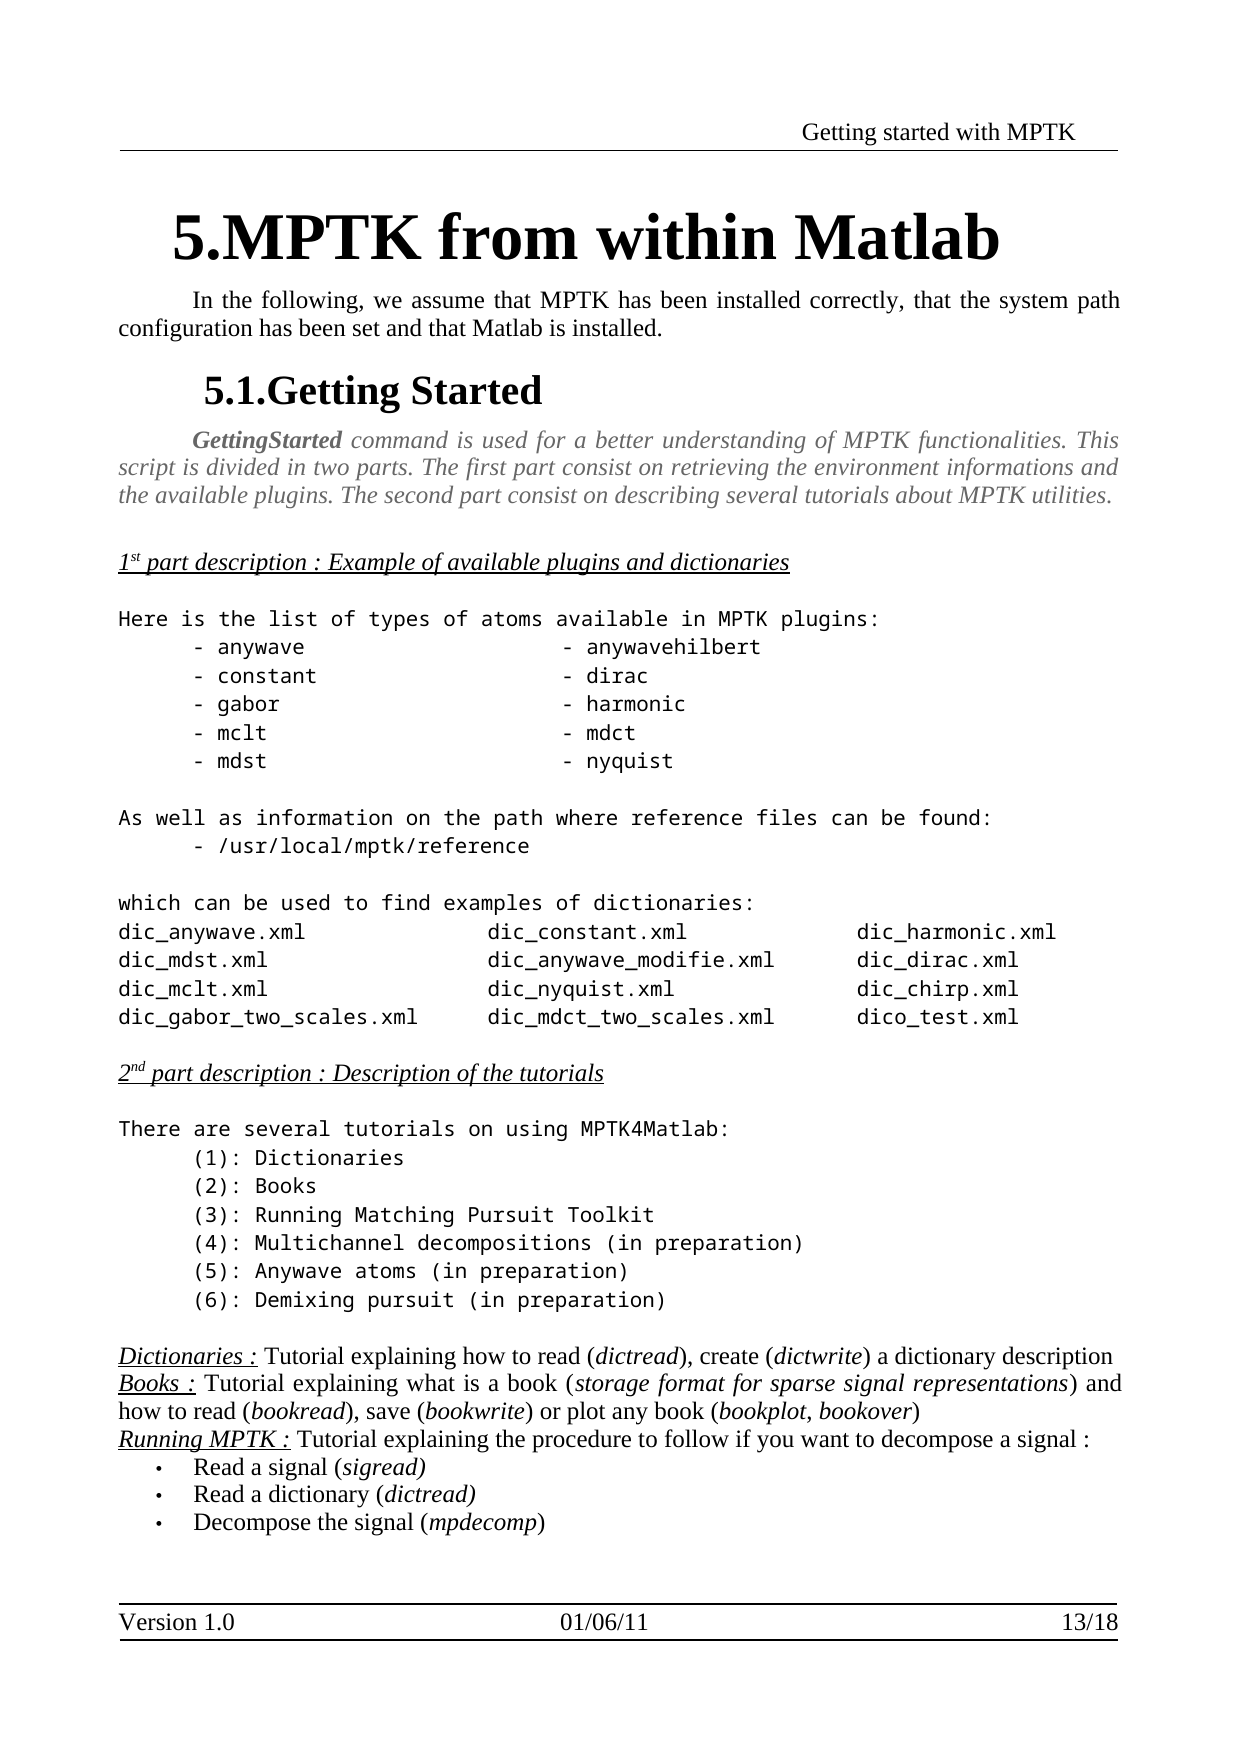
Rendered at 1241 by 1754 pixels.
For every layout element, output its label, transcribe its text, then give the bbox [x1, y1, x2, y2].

text which can be used to find examples of dictionaries: [118, 888, 1122, 917]
text - constant - dirac [118, 661, 1122, 689]
list Read a signal (sigread) [156, 1453, 1122, 1480]
subtitle Getting Started [193, 367, 1122, 413]
text dic_gabor_two_scales.xml dic_mdct_two_scales.xml dico_test.xml [118, 1002, 1122, 1031]
text (2): Books [118, 1171, 1122, 1200]
text dic_mdst.xml dic_anywave_modifie.xml dic_dirac.xml [118, 945, 1122, 974]
text Dictionaries : Tutorial explaining how to read (dictread), create (dictwrite) a dictionary description [118, 1342, 1122, 1369]
text (6): Demixing pursuit (in preparation) [118, 1285, 1122, 1313]
text GettingStarted command is used for a better understanding of MPTK functionalities. This script is divided in two parts. The first part consist on retrieving the environment informations and the available plugins. The second part consist on describing several tutorials about MPTK utilities. [118, 426, 1122, 509]
text (4): Multichannel decompositions (in preparation) [118, 1228, 1122, 1257]
text (3): Running Matching Pursuit Toolkit [118, 1200, 1122, 1228]
text - anywave - anywavehilbert [118, 632, 1122, 661]
text - gabor - harmonic [118, 689, 1122, 718]
text Books : Tutorial explaining what is a book (storage format for sparse signal representations) and how to read (bookread), save (bookwrite) or plot any book (bookplot, bookover) [118, 1369, 1122, 1425]
text dic_anywave.xml dic_constant.xml dic_harmonic.xml [118, 917, 1122, 945]
text - mdst - nyquist [118, 746, 1122, 774]
text 2nd part description : Description of the tutorials [118, 1059, 1122, 1087]
text Here is the list of types of atoms available in MPTK plugins: [118, 604, 1122, 632]
list Decompose the signal (mpdecomp) [156, 1508, 1122, 1536]
text dic_mclt.xml dic_nyquist.xml dic_chirp.xml [118, 974, 1122, 1002]
text In the following, we assume that MPTK has been installed correctly, that the system path configuration has been set and that Matlab is installed. [118, 287, 1122, 342]
text 1st part description : Example of available plugins and dictionaries [118, 548, 1122, 576]
text (1): Dictionaries [118, 1143, 1122, 1171]
text - /usr/local/mptk/reference [118, 831, 1122, 860]
text Running MPTK : Tutorial explaining the procedure to follow if you want to decompose a signal : [118, 1425, 1122, 1453]
list Read a dictionary (dictread) [156, 1480, 1122, 1508]
text There are several tutorials on using MPTK4Matlab: [118, 1114, 1122, 1143]
subtitle MPTK from within Matlab [156, 200, 1122, 274]
text As well as information on the path where reference files can be found: [118, 803, 1122, 831]
text - mclt - mdct [118, 718, 1122, 746]
text (5): Anywave atoms (in preparation) [118, 1257, 1122, 1285]
